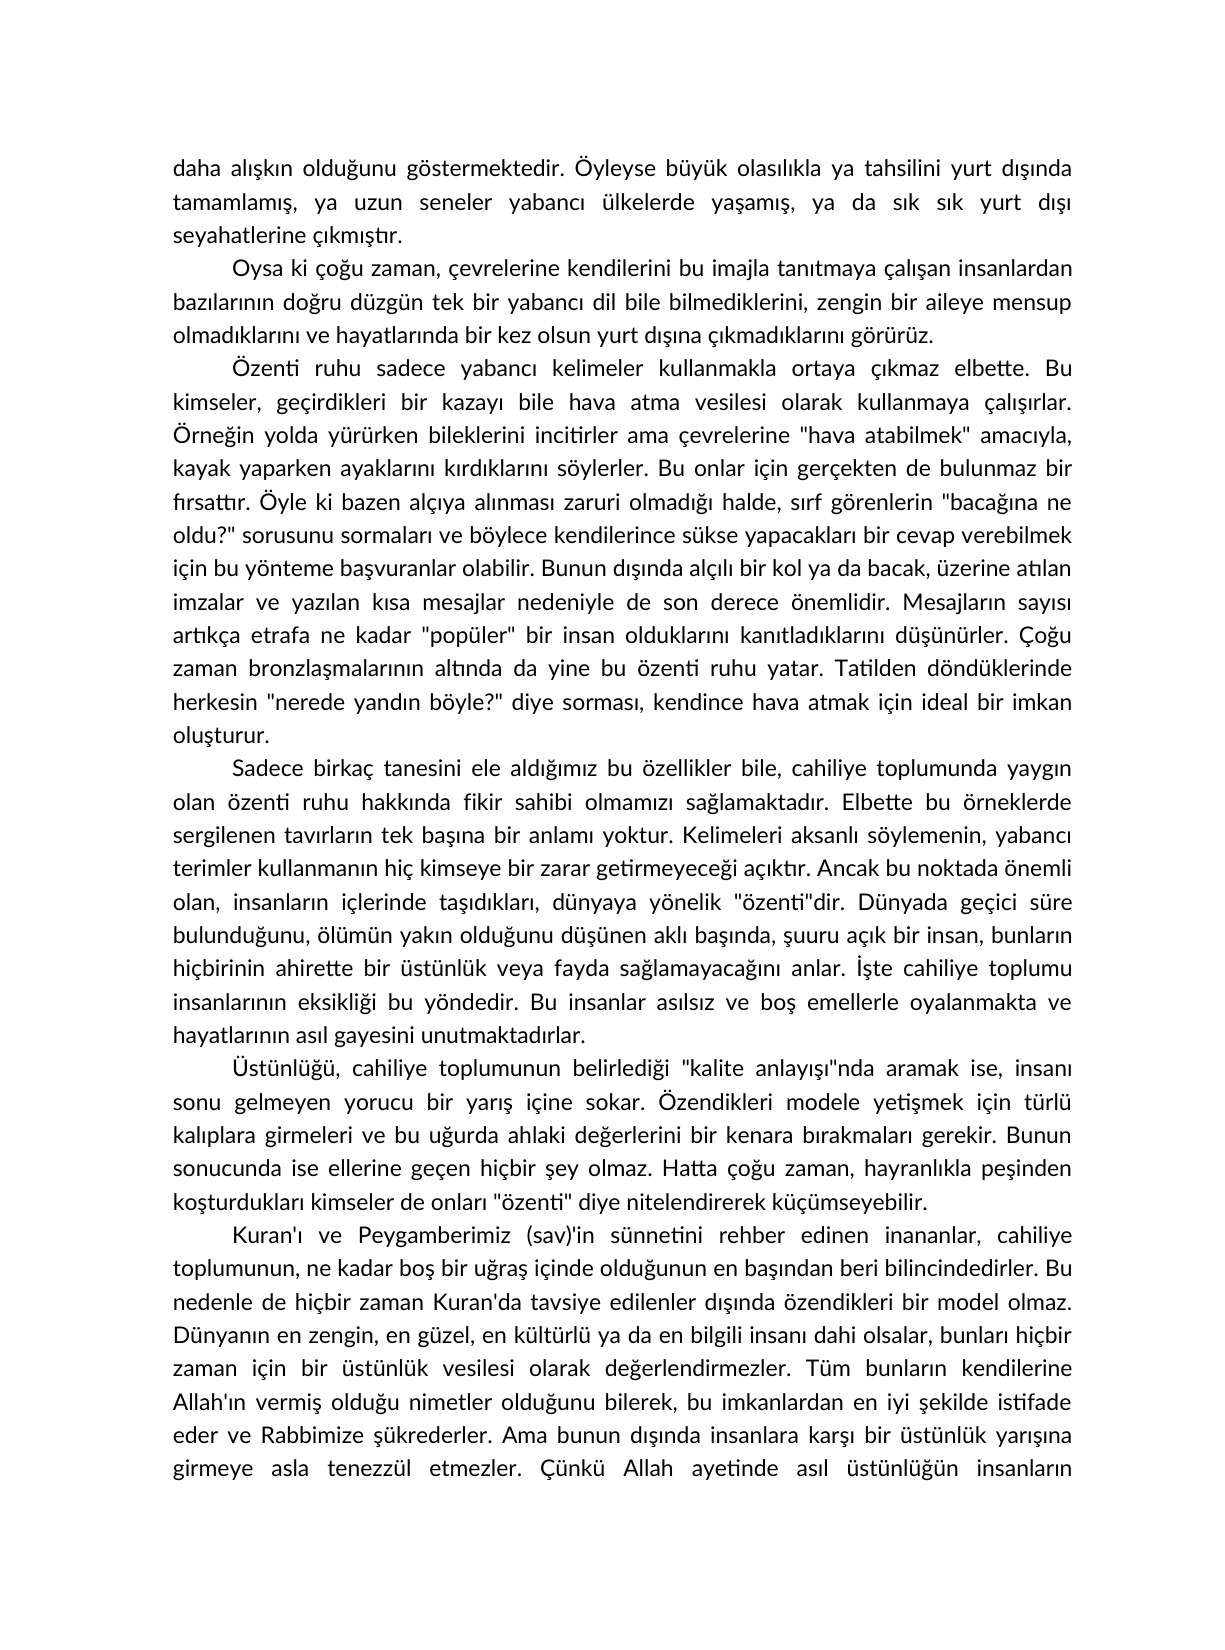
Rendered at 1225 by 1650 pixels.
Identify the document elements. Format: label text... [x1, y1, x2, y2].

text Özenti ruhu sadece yabancı kelimeler kullanmakla ortaya çıkmaz elbette. Bu kimseler, geçirdikleri bir kazayı bile hava atma vesilesi olarak kullanmaya çalışırlar. Örneğin yolda yürürken bileklerini incitirler ama çevrelerine "hava atabilmek" amacıyla, kayak yaparken ayaklarını kırdıklarını söylerler. Bu onlar için gerçekten de bulunmaz bir fırsattır. Öyle ki bazen alçıya alınması zaruri olmadığı halde, sırf görenlerin "bacağına ne oldu?" sorusunu sormaları ve böylece kendilerince sükse yapacakları bir cevap verebilmek için bu yönteme başvuranlar olabilir. Bunun dışında alçılı bir kol ya da bacak, üzerine atılan imzalar ve yazılan kısa mesajlar nedeniyle de son derece önemlidir. Mesajların sayısı artıkça etrafa ne kadar "popüler" bir insan olduklarını kanıtladıklarını düşünürler. Çoğu zaman bronzlaşmalarının altında da yine bu özenti ruhu yatar. Tatilden döndüklerinde herkesin "nerede yandın böyle?" diye sorması, kendince hava atmak için ideal bir imkan oluşturur. [173, 350, 1073, 750]
text Üstünlüğü, cahiliye toplumunun belirlediği "kalite anlayışı"nda aramak ise, insanı sonu gelmeyen yorucu bir yarış içine sokar. Özendikleri modele yetişmek için türlü kalıplara girmeleri ve bu uğurda ahlaki değerlerini bir kenara bırakmaları gerekir. Bunun sonucunda ise ellerine geçen hiçbir şey olmaz. Hatta çoğu zaman, hayranlıkla peşinden koşturdukları kimseler de onları "özenti" diye nitelendirerek küçümseyebilir. [173, 1050, 1073, 1217]
text Oysa ki çoğu zaman, çevrelerine kendilerini bu imajla tanıtmaya çalışan insanlardan bazılarının doğru düzgün tek bir yabancı dil bile bilmediklerini, zengin bir aileye mensup olmadıklarını ve hayatlarında bir kez olsun yurt dışına çıkmadıklarını görürüz. [173, 250, 1073, 350]
text Kuran'ı ve Peygamberimiz (sav)'in sünnetini rehber edinen inananlar, cahiliye toplumunun, ne kadar boş bir uğraş içinde olduğunun en başından beri bilincindedirler. Bu nedenle de hiçbir zaman Kuran'da tavsiye edilenler dışında özendikleri bir model olmaz. Dünyanın en zengin, en güzel, en kültürlü ya da en bilgili insanı dahi olsalar, bunları hiçbir zaman için bir üstünlük vesilesi olarak değerlendirmezler. Tüm bunların kendilerine Allah'ın vermiş olduğu nimetler olduğunu bilerek, bu imkanlardan en iyi şekilde istifade eder ve Rabbimize şükrederler. Ama bunun dışında insanlara karşı bir üstünlük yarışına girmeye asla tenezzül etmezler. Çünkü Allah ayetinde asıl üstünlüğün insanların [173, 1217, 1073, 1483]
text daha alışkın olduğunu göstermektedir. Öyleyse büyük olasılıkla ya tahsilini yurt dışında tamamlamış, ya uzun seneler yabancı ülkelerde yaşamış, ya da sık sık yurt dışı seyahatlerine çıkmıştır. [173, 150, 1073, 250]
text Sadece birkaç tanesini ele aldığımız bu özellikler bile, cahiliye toplumunda yaygın olan özenti ruhu hakkında fikir sahibi olmamızı sağlamaktadır. Elbette bu örneklerde sergilenen tavırların tek başına bir anlamı yoktur. Kelimeleri aksanlı söylemenin, yabancı terimler kullanmanın hiç kimseye bir zarar getirmeyeceği açıktır. Ancak bu noktada önemli olan, insanların içlerinde taşıdıkları, dünyaya yönelik "özenti"dir. Dünyada geçici süre bulunduğunu, ölümün yakın olduğunu düşünen aklı başında, şuuru açık bir insan, bunların hiçbirinin ahirette bir üstünlük veya fayda sağlamayacağını anlar. İşte cahiliye toplumu insanlarının eksikliği bu yöndedir. Bu insanlar asılsız ve boş emellerle oyalanmakta ve hayatlarının asıl gayesini unutmaktadırlar. [173, 750, 1073, 1050]
